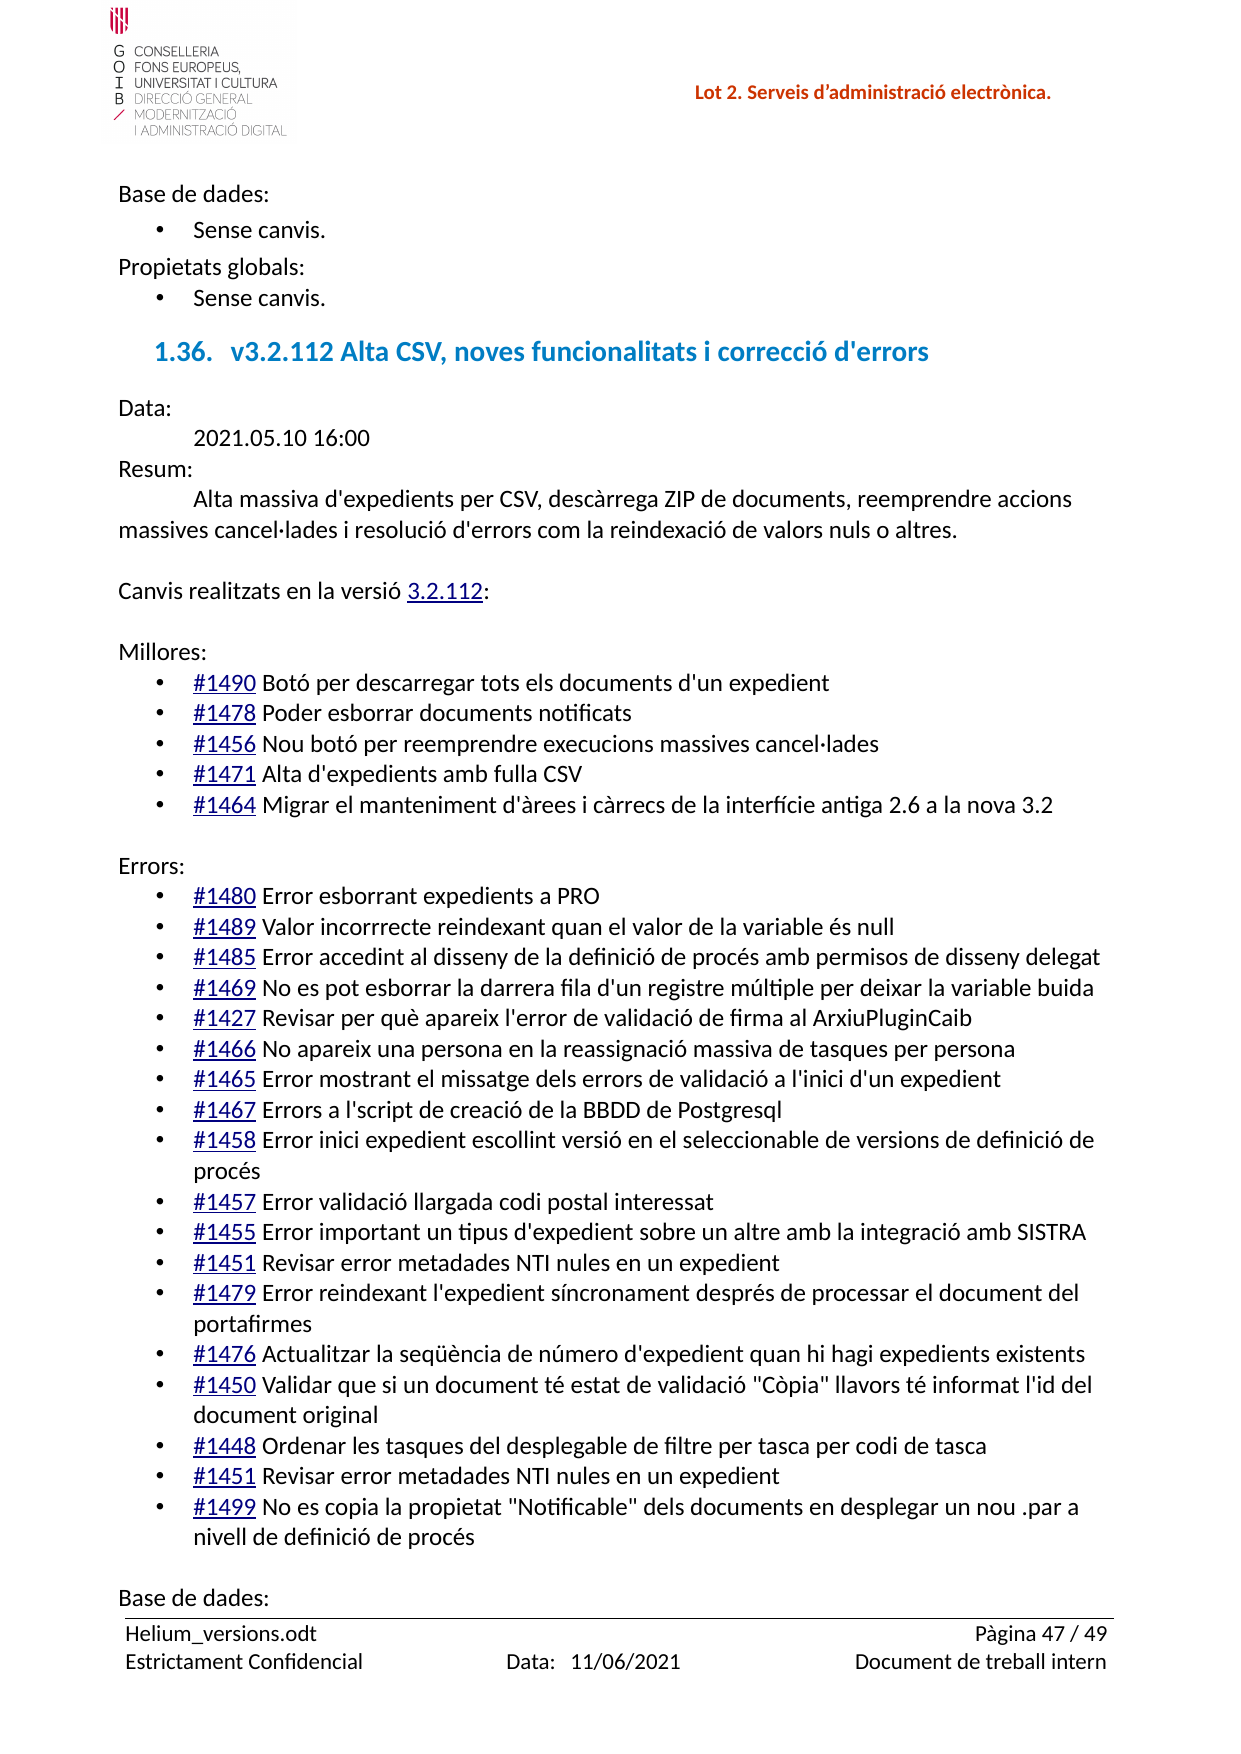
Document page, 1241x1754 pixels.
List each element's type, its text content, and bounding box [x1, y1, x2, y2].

text Base de dades: [118, 178, 1122, 209]
subtitle v3.2.112 Alta CSV, noves funcionalitats i correcció d'errors [153, 333, 1122, 368]
list #1448 Ordenar les tasques del desplegable de filtre per tasca per codi de tasca [156, 1430, 1122, 1460]
list #1489 Valor incorrrecte reindexant quan el valor de la variable és null [156, 911, 1122, 941]
list #1478 Poder esborrar documents notificats [156, 697, 1122, 728]
text Base de dades: [118, 1582, 1122, 1613]
list #1471 Alta d'expedients amb fulla CSV [156, 758, 1122, 789]
picture [100, 0, 297, 144]
list #1464 Migrar el manteniment d'àrees i càrrecs de la interfície antiga 2.6 a la nova 3.2 [156, 789, 1122, 819]
list #1451 Revisar error metadades NTI nules en un expedient [156, 1460, 1122, 1491]
text Alta massiva d'expedients per CSV, descàrrega ZIP de documents, reemprendre accions massives cancel·lades i resolució d'errors com la reindexació de valors nuls o altres. [118, 484, 1122, 545]
list Sense canvis. [156, 282, 1122, 312]
list #1427 Revisar per què apareix l'error de validació de firma al ArxiuPluginCaib [156, 1002, 1122, 1033]
list #1465 Error mostrant el missatge dels errors de validació a l'inici d'un expedient [156, 1063, 1122, 1094]
text Data: [118, 392, 1122, 423]
list #1479 Error reindexant l'expedient síncronament després de processar el document del portafirmes [156, 1277, 1122, 1338]
list #1499 No es copia la propietat "Notificable" dels documents en desplegar un nou .par a nivell de definició de procés [156, 1491, 1122, 1552]
list #1450 Validar que si un document té estat de validació "Còpia" llavors té informat l'id del document original [156, 1369, 1122, 1430]
text Errors: [118, 850, 1122, 880]
list #1451 Revisar error metadades NTI nules en un expedient [156, 1247, 1122, 1277]
list #1480 Error esborrant expedients a PRO [156, 880, 1122, 911]
text 2021.05.10 16:00 [118, 423, 1122, 453]
list #1455 Error important un tipus d'expedient sobre un altre amb la integració amb SISTRA [156, 1216, 1122, 1247]
list #1456 Nou botó per reemprendre execucions massives cancel·lades [156, 728, 1122, 758]
list #1476 Actualitzar la seqüència de número d'expedient quan hi hagi expedients existents [156, 1338, 1122, 1369]
list #1458 Error inici expedient escollint versió en el seleccionable de versions de definició de procés [156, 1124, 1122, 1186]
text Propietats globals: [118, 251, 1122, 282]
list #1457 Error validació llargada codi postal interessat [156, 1186, 1122, 1216]
text Millores: [118, 636, 1122, 667]
list #1490 Botó per descarregar tots els documents d'un expedient [156, 667, 1122, 697]
text Resum: [118, 453, 1122, 484]
list #1467 Errors a l'script de creació de la BBDD de Postgresql [156, 1094, 1122, 1124]
list #1485 Error accedint al disseny de la definició de procés amb permisos de disseny delegat [156, 941, 1122, 972]
list Sense canvis. [156, 215, 1122, 245]
list #1466 No apareix una persona en la reassignació massiva de tasques per persona [156, 1033, 1122, 1063]
text Canvis realitzats en la versió 3.2.112: [118, 575, 1122, 606]
list #1469 No es pot esborrar la darrera fila d'un registre múltiple per deixar la variable buida [156, 972, 1122, 1002]
